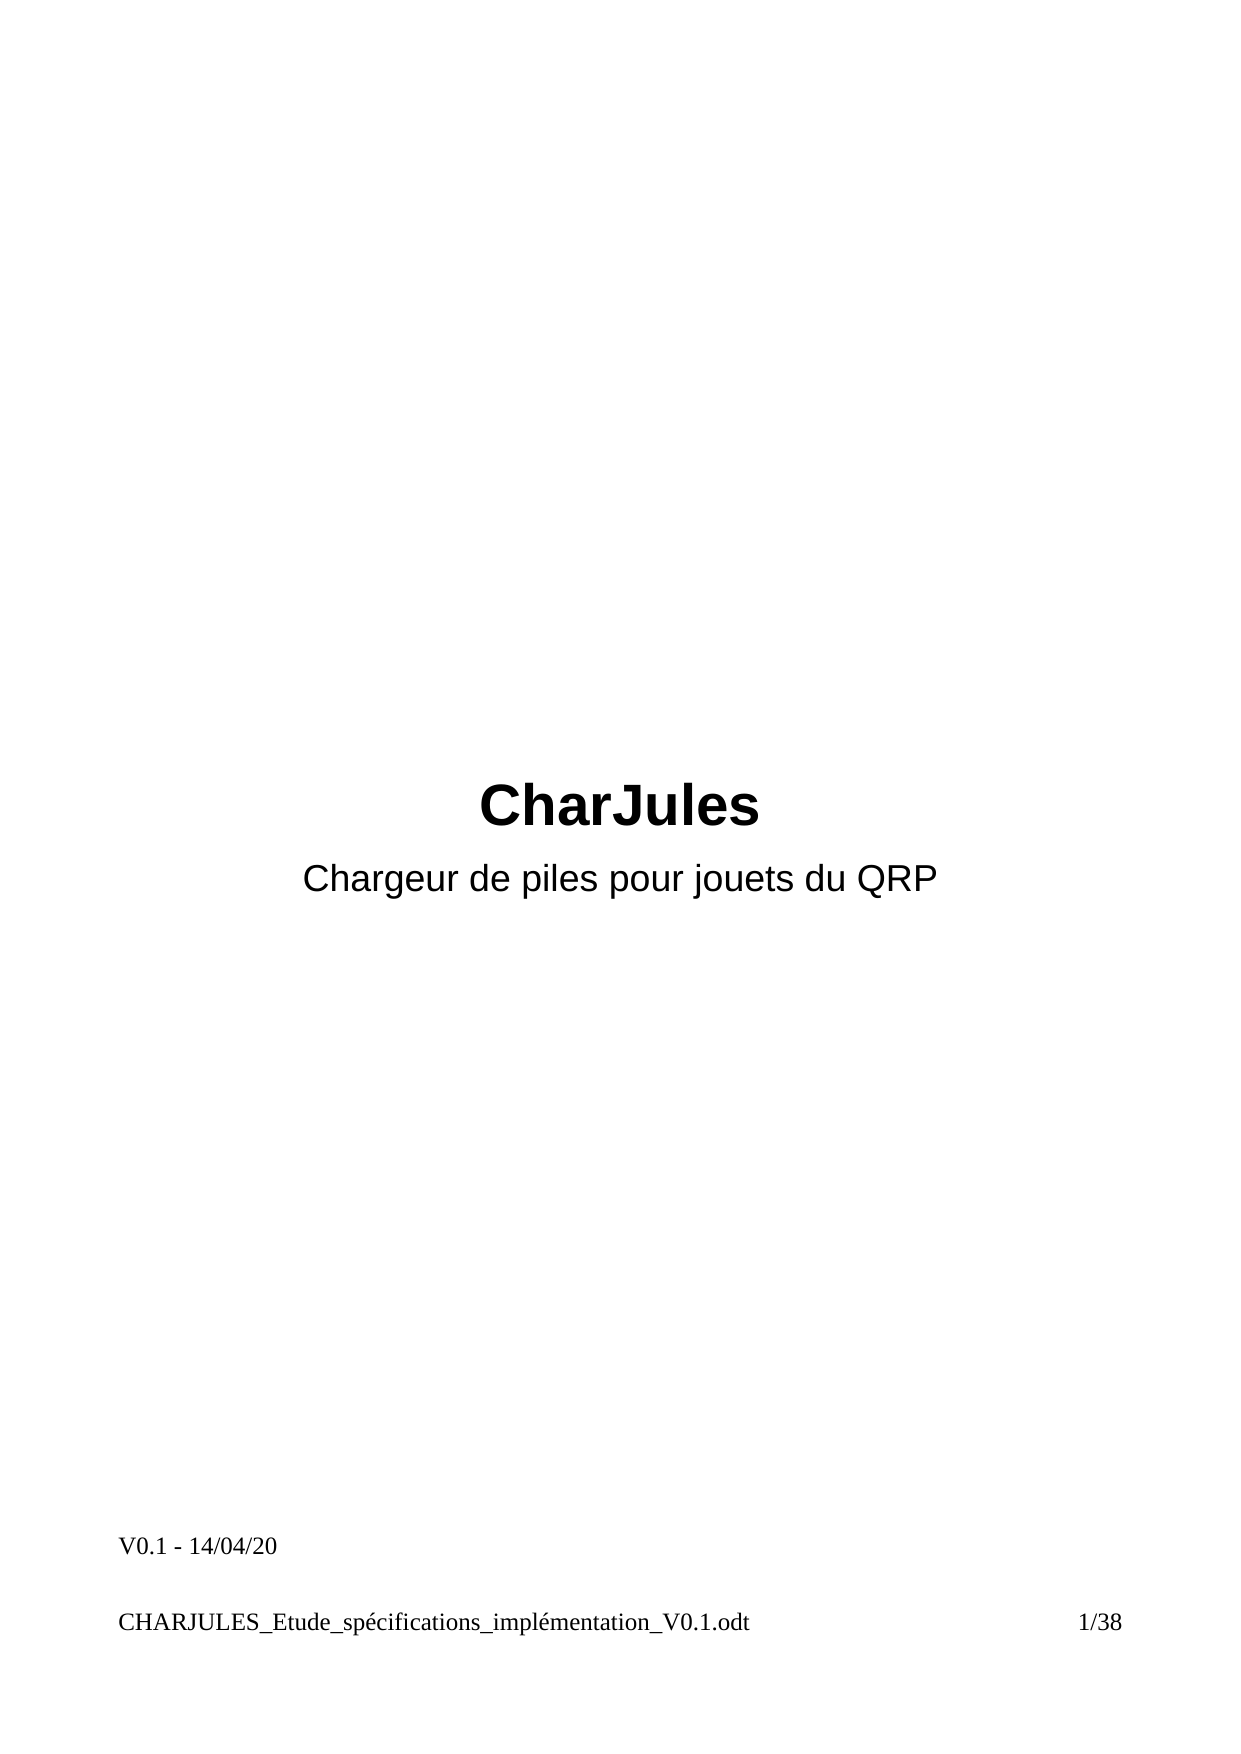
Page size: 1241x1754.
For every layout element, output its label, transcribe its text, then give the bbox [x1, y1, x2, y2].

text V0.1 - 12/04/20 [118, 1531, 1122, 1560]
title CharJules [118, 771, 1122, 838]
subtitle Chargeur de piles pour jouets du QRP [118, 856, 1122, 899]
